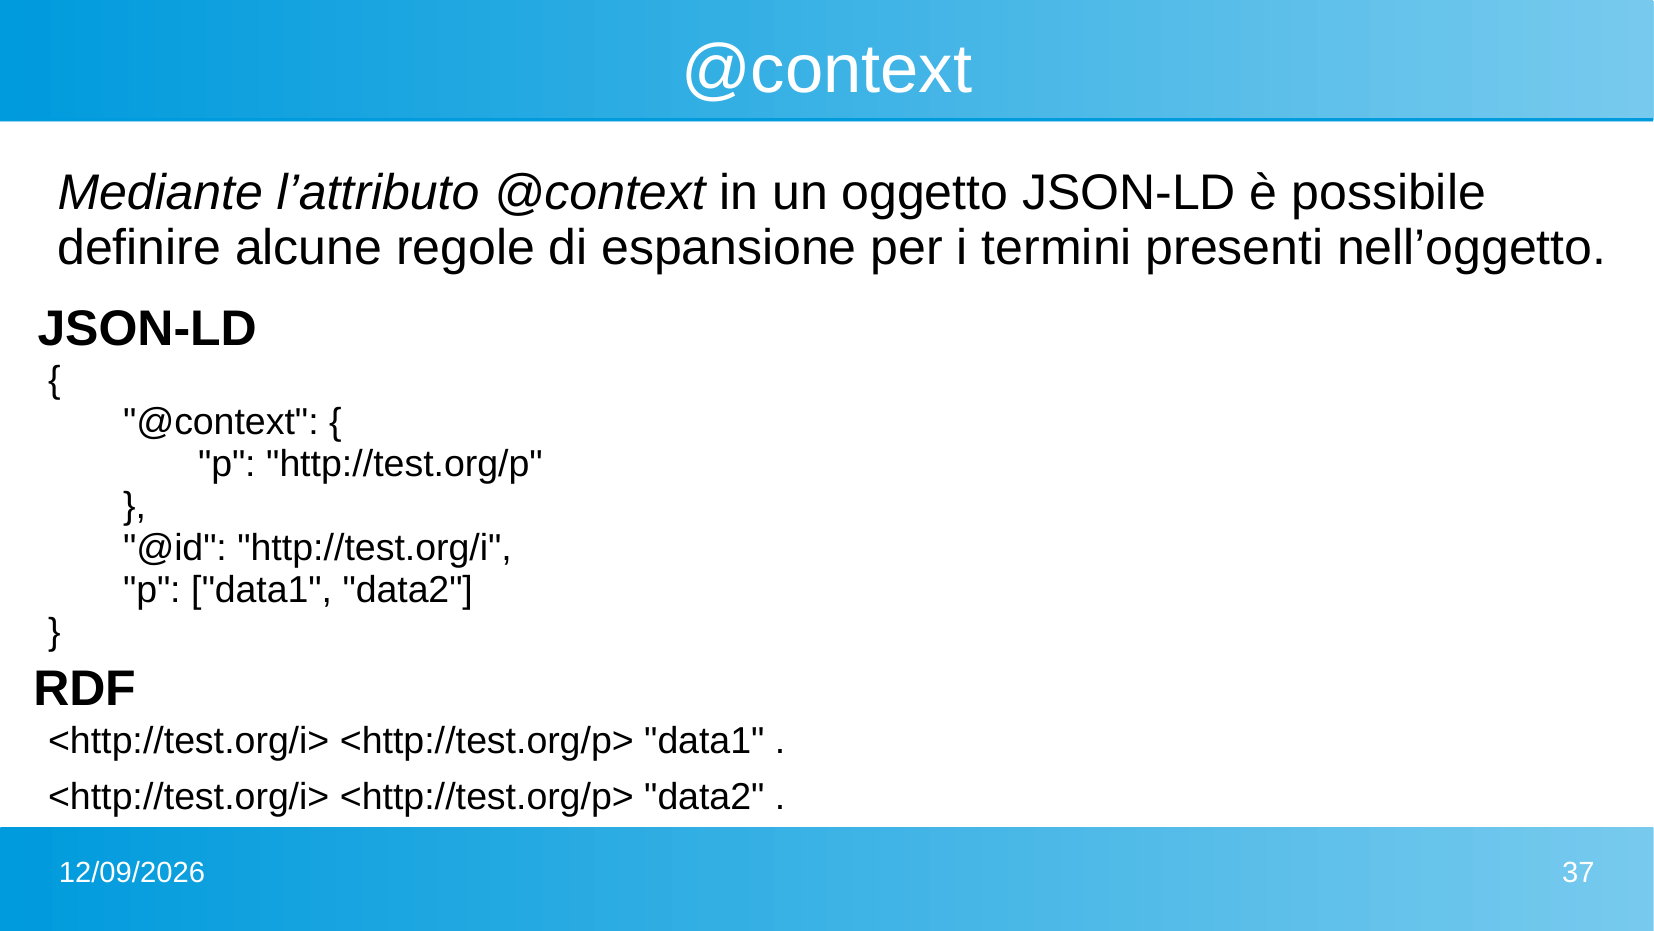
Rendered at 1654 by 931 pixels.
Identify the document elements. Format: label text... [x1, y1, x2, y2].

text_box { "@context": { "p": "http://test.org/p" }, "@id": "http://test.org/i", "p": ["data1", "data2"] } [33, 351, 1571, 659]
list RDF [33, 659, 1625, 735]
title @context [59, 29, 1595, 108]
list JSON-LD [37, 300, 1629, 376]
list Mediante l’attributo @context in un oggetto JSON-LD è possibile definire alcune regole di espansione per i termini presenti nell’oggetto. [57, 163, 1649, 287]
text_box <http://test.org/i> <http://test.org/p> "data1" . [33, 735, 1571, 826]
text_box <http://test.org/i> <http://test.org/p> "data2" . [33, 768, 802, 826]
